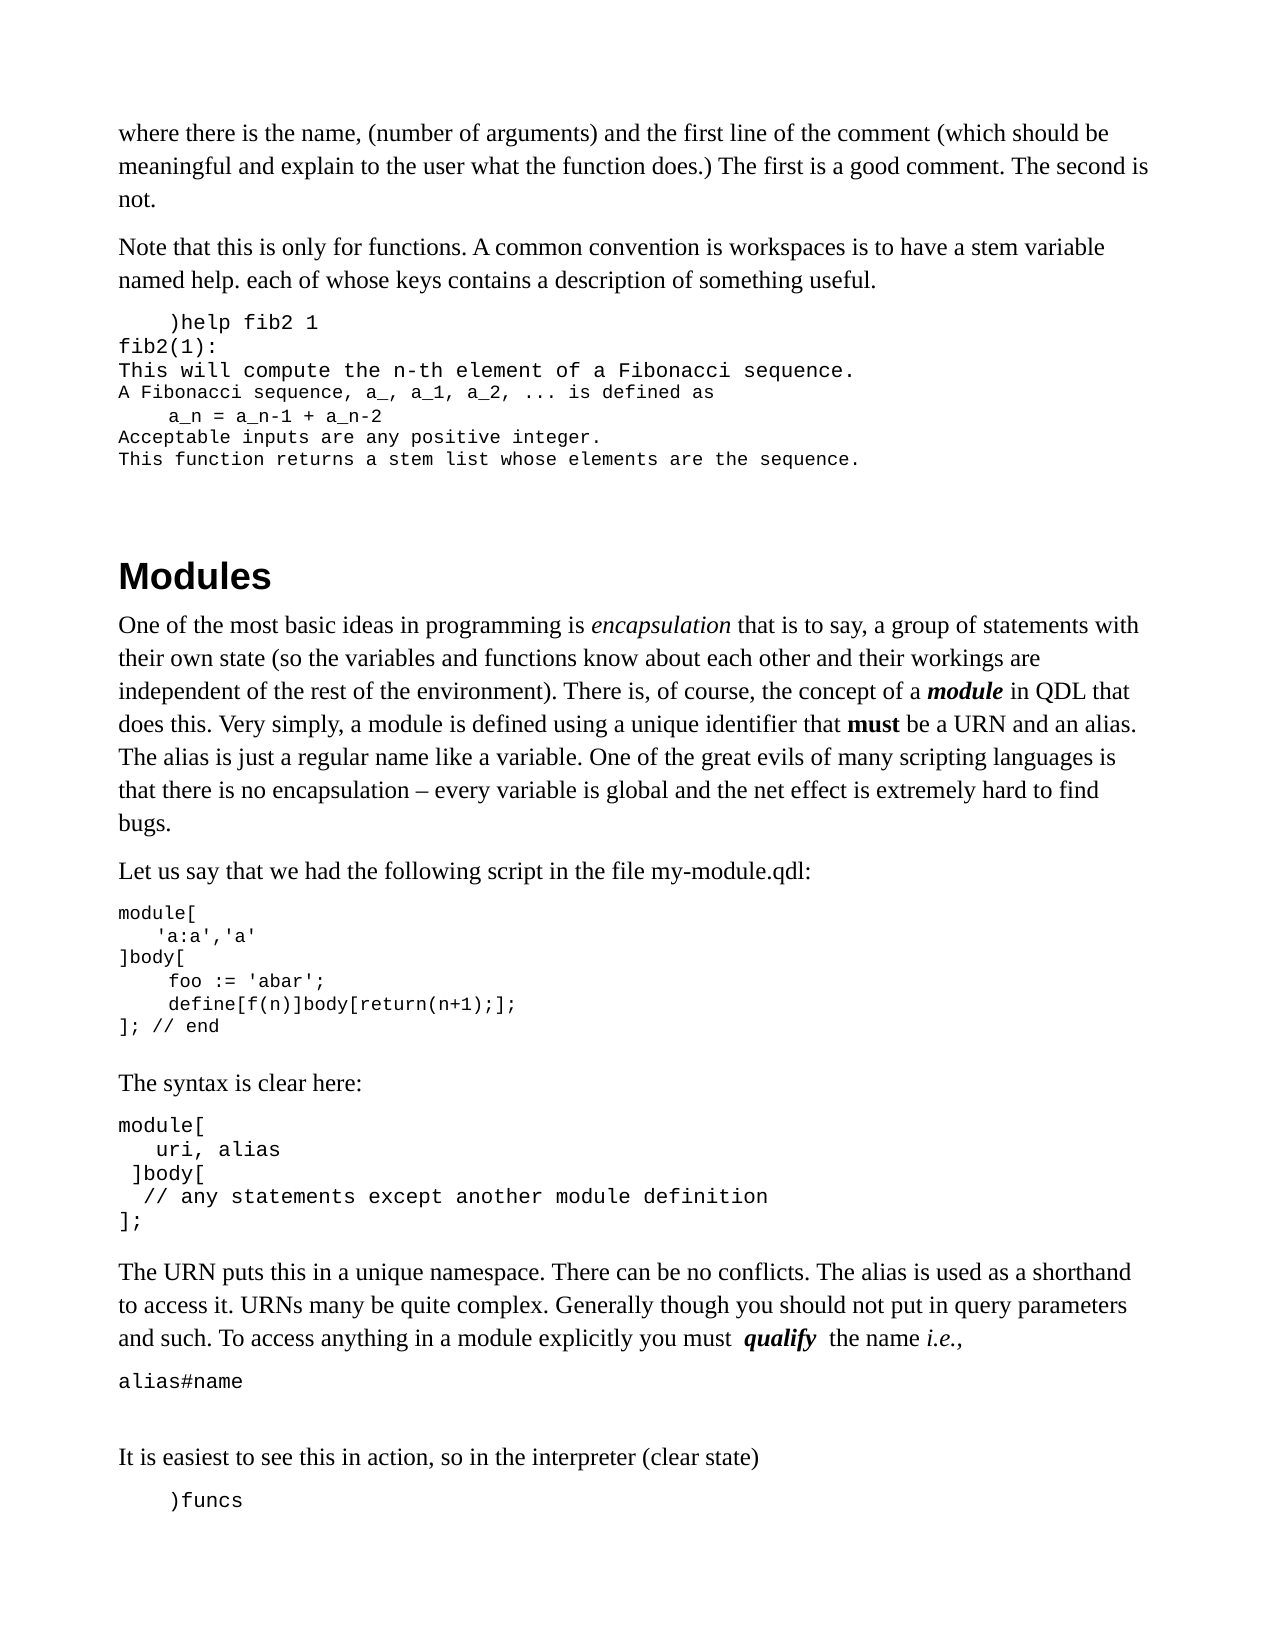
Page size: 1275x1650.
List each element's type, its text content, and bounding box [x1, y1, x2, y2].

text ]body[ [118, 948, 1157, 969]
text 'a:a','a' [118, 925, 1157, 948]
text This will compute the n-th element of a Fibonacci sequence. [118, 360, 1157, 383]
text Let us say that we had the following script in the file my-module.qdl: [118, 856, 1157, 884]
text foo := 'abar'; [118, 969, 1157, 993]
text module[ [118, 1115, 1157, 1139]
text The URN puts this in a unique namespace. There can be no conflicts. The alias is used as a shorthand to access it. URNs many be quite complex. Generally though you should not put in query parameters and such. To access anything in a module explicitly you must qualify the name i.e., [118, 1257, 1157, 1352]
text )funcs [118, 1489, 1157, 1513]
text module[ [118, 903, 1157, 925]
text This function returns a stem list whose elements are the sequence. [118, 449, 1157, 471]
text alias#name [118, 1371, 1157, 1394]
text The syntax is clear here: [118, 1068, 1157, 1096]
text a_n = a_n-1 + a_n-2 [118, 404, 1157, 428]
text Acceptable inputs are any positive integer. [118, 428, 1157, 449]
subtitle Modules [118, 554, 1157, 598]
text define[f(n)]body[return(n+1);]; [118, 993, 1157, 1017]
text ]; // end [118, 1017, 1157, 1038]
text where there is the name, (number of arguments) and the first line of the comment (which should be meaningful and explain to the user what the function does.) The first is a good comment. The second is not. [118, 118, 1157, 213]
text ]; [118, 1210, 1157, 1233]
text // any statements except another module definition [118, 1186, 1157, 1210]
text uri, alias [118, 1139, 1157, 1162]
text One of the most basic ideas in programming is encapsulation that is to say, a group of statements with their own state (so the variables and functions know about each other and their workings are independent of the rest of the environment). There is, of course, the concept of a module in QDL that does this. Very simply, a module is defined using a unique identifier that must be a URN and an alias. The alias is just a regular name like a variable. One of the great evils of many scripting languages is that there is no encapsulation – every variable is global and the net effect is extremely hard to find bugs. [118, 610, 1157, 837]
text A Fibonacci sequence, a_, a_1, a_2, ... is defined as [118, 383, 1157, 404]
text Note that this is only for functions. A common convention is workspaces is to have a stem variable named help. each of whose keys contains a description of something useful. [118, 232, 1157, 293]
text It is easiest to see this in action, so in the interpreter (clear state) [118, 1442, 1157, 1471]
text ]body[ [118, 1162, 1157, 1186]
text fib2(1): [118, 336, 1157, 360]
text )help fib2 1 [118, 312, 1157, 336]
